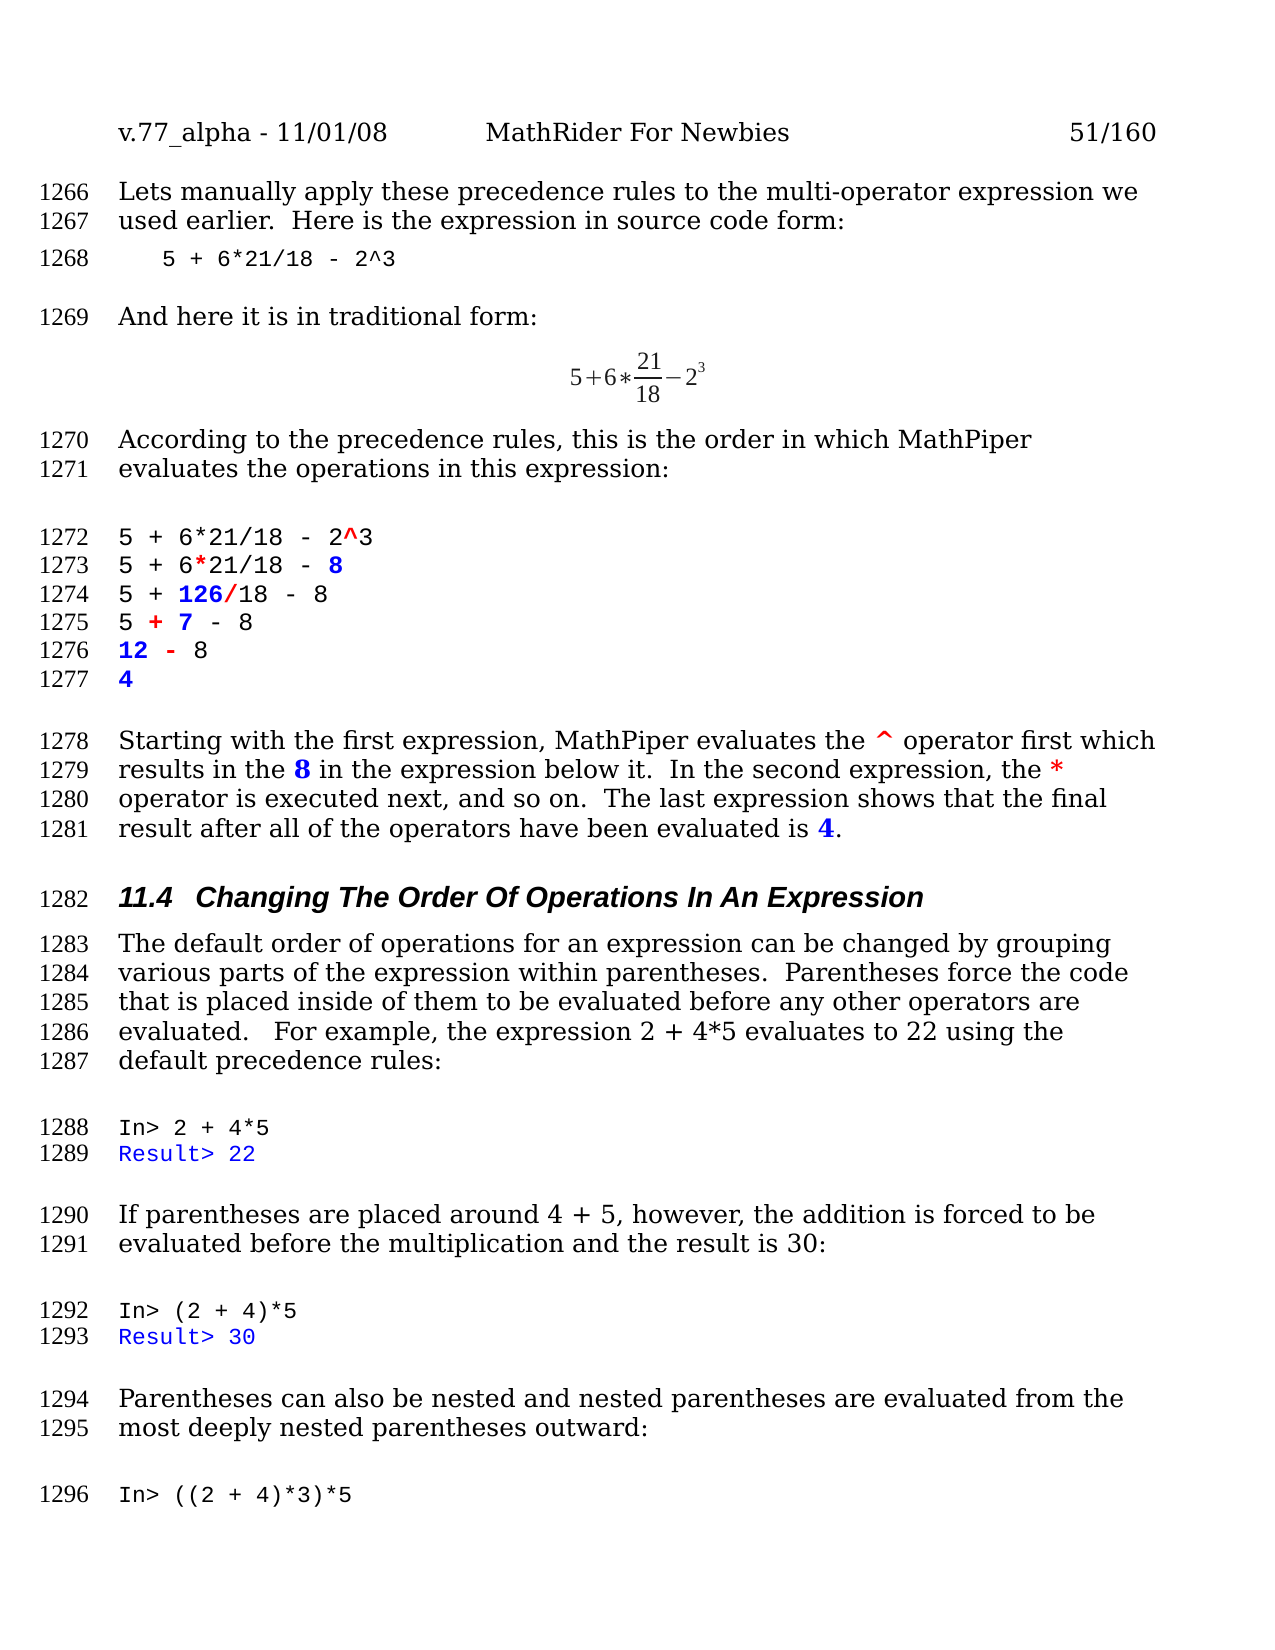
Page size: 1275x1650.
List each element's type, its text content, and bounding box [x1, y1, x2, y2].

text Lets manually apply these precedence rules to the multi-operator expression we used earlier. Here is the expression in source code form: [118, 177, 1157, 235]
text If parentheses are placed around 4 + 5, however, the addition is forced to be evaluated before the multiplication and the result is 30: [118, 1200, 1157, 1258]
text 12 - 8 [118, 638, 1157, 666]
text 5 + 6*21/18 - 2^3 [118, 524, 1157, 553]
text According to the precedence rules, this is the order in which MathPiper evaluates the operations in this expression: [118, 425, 1157, 483]
text Parentheses can also be nested and nested parentheses are evaluated from the most deeply nested parentheses outward: [118, 1384, 1157, 1442]
text In> 2 + 4*5 [118, 1116, 1157, 1142]
text In> (2 + 4)*5 [118, 1300, 1157, 1326]
text Result> 22 [118, 1142, 1157, 1168]
text Result> 30 [118, 1326, 1157, 1352]
text 5 + 6*21/18 - 8 [118, 553, 1157, 581]
text 5 + 6*21/18 - 2^3 [162, 247, 1157, 273]
text Starting with the first expression, MathPiper evaluates the ^ operator first which results in the 8 in the expression below it. In the second expression, the * operator is executed next, and so on. The last expression shows that the final result after all of the operators have been evaluated is 4. [118, 726, 1157, 843]
text 5 + 7 - 8 [118, 609, 1157, 638]
text And here it is in traditional form: [118, 302, 1157, 331]
text The default order of operations for an expression can be changed by grouping various parts of the expression within parentheses. Parentheses force the code that is placed inside of them to be evaluated before any other operators are evaluated. For example, the expression 2 + 4*5 evaluates to 22 using the default precedence rules: [118, 929, 1157, 1075]
text 5 + 126/18 - 8 [118, 581, 1157, 609]
text 4 [118, 666, 1157, 694]
subtitle Changing The Order Of Operations In An Expression [118, 880, 1157, 914]
text In> ((2 + 4)*3)*5 [118, 1483, 1157, 1509]
